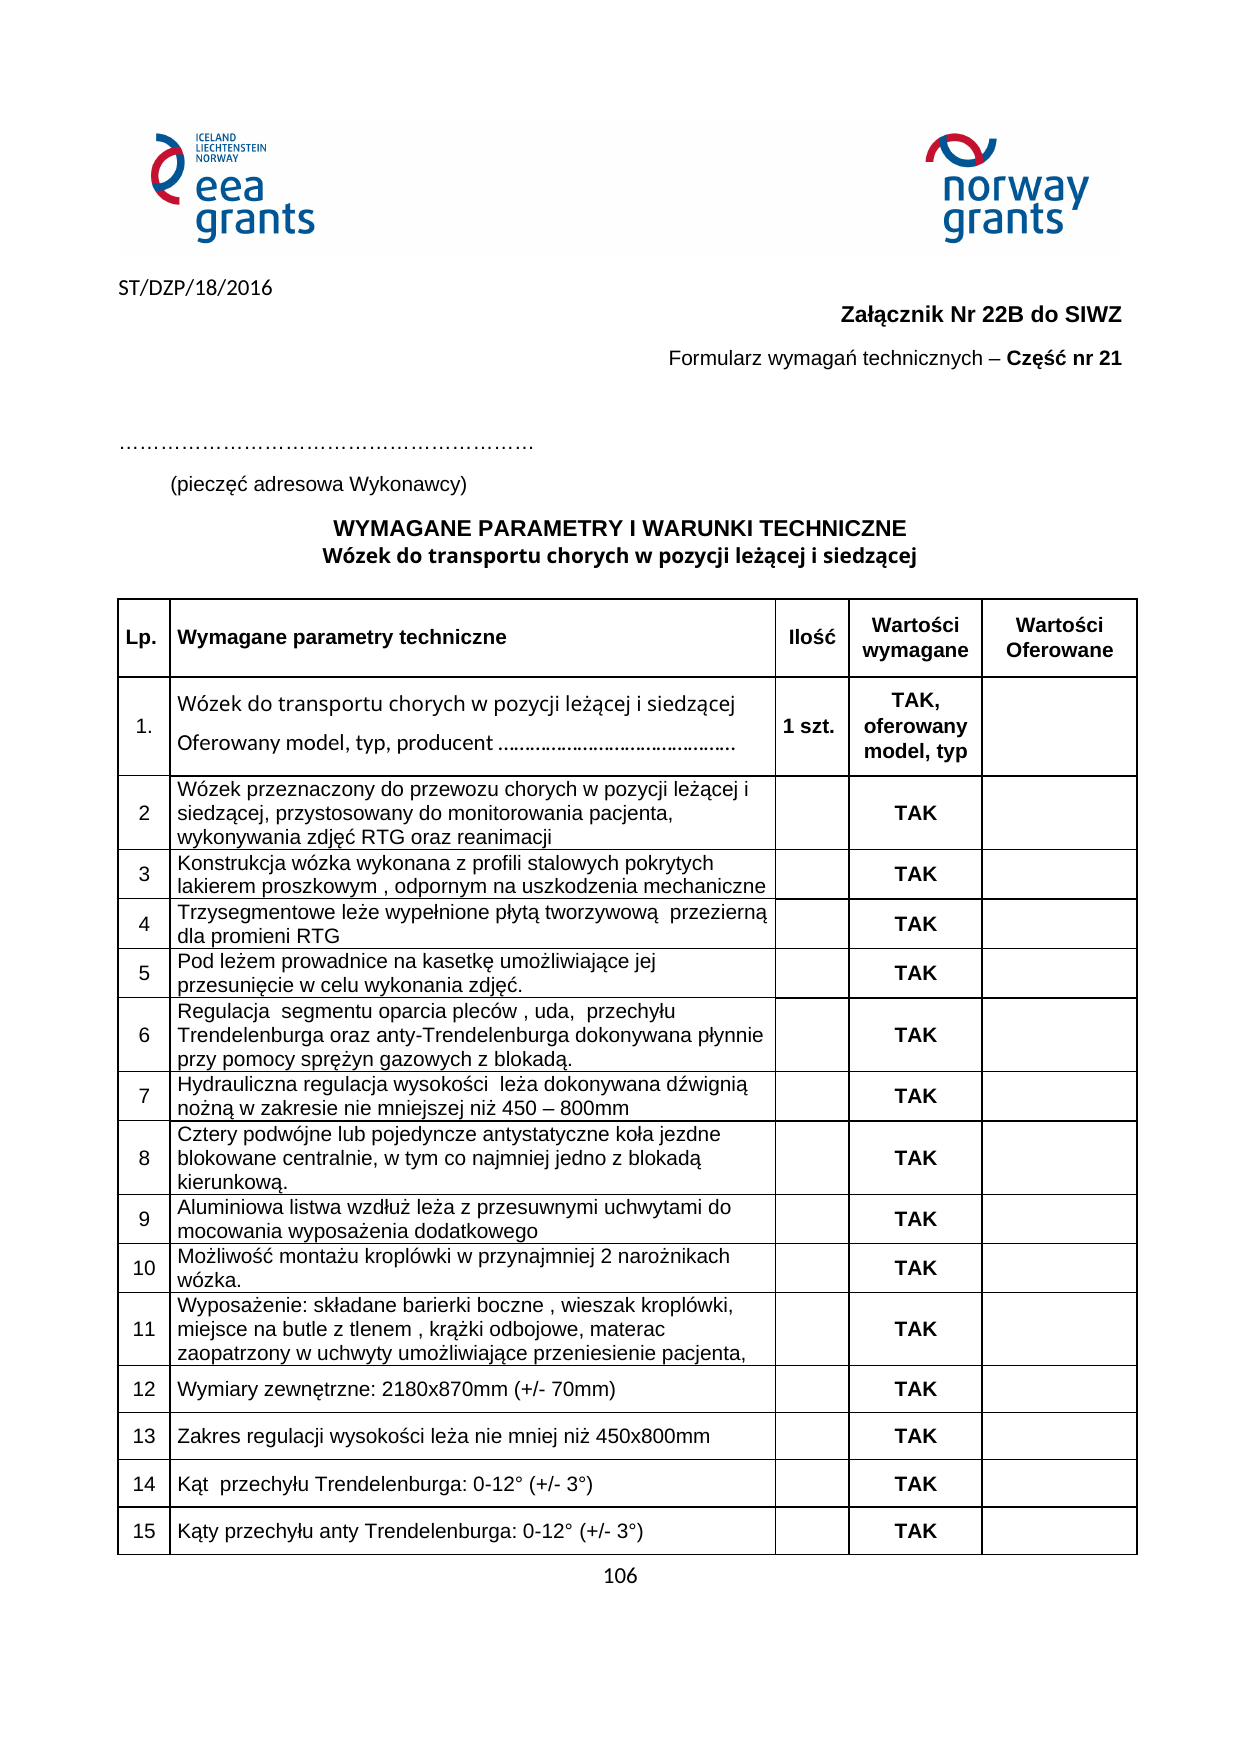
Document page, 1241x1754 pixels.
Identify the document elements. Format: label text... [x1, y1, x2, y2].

table_cell 1. [119, 678, 169, 775]
table_cell [776, 1244, 848, 1292]
table_cell [983, 1072, 1136, 1120]
table_cell 1 szt. [776, 678, 848, 775]
table_cell Pod leżem prowadnice na kasetkę umożliwiające jej przesunięcie w celu wykonania zdjęć. [171, 949, 775, 997]
table_cell [983, 999, 1136, 1071]
table_cell Trzysegmentowe leże wypełnione płytą tworzywową przezierną dla promieni RTG [171, 899, 775, 948]
table_cell 8 [119, 1121, 169, 1193]
table_cell 3 [119, 850, 169, 898]
table_cell [776, 1195, 848, 1243]
table_cell 10 [119, 1244, 169, 1292]
table_cell [983, 850, 1136, 898]
table_cell Kąty przechyłu anty Trendelenburga: 0-12° (+/- 3°) [171, 1508, 775, 1554]
table_cell [776, 1122, 848, 1193]
table_cell Hydrauliczna regulacja wysokości leża dokonywana dźwignią nożną w zakresie nie mniejszej niż 450 – 800mm [171, 1072, 775, 1120]
table_cell [776, 999, 848, 1071]
table_cell 13 [119, 1413, 169, 1459]
table_header Wartości wymagane [850, 600, 981, 676]
table_cell 5 [119, 949, 169, 997]
table_cell 7 [119, 1072, 169, 1120]
text …………………………………………………… [118, 430, 1122, 454]
table_cell [983, 1366, 1136, 1412]
table_cell [776, 1366, 848, 1412]
table_cell [983, 1244, 1136, 1292]
table_cell [983, 1413, 1136, 1459]
table_cell 14 [119, 1460, 169, 1506]
table_cell TAK [850, 1508, 981, 1554]
table_cell [983, 1195, 1136, 1243]
table_cell [776, 949, 848, 997]
table_cell Wózek przeznaczony do przewozu chorych w pozycji leżącej i siedzącej, przystosowany do monitorowania pacjenta, wykonywania zdjęć RTG oraz reanimacji [171, 777, 775, 849]
table_header Wartości Oferowane [983, 600, 1136, 676]
table_header Wymagane parametry techniczne [171, 600, 775, 676]
table_cell TAK [850, 1072, 981, 1120]
table_cell [776, 1293, 848, 1365]
table_cell 4 [119, 899, 169, 948]
table_cell TAK [850, 777, 981, 849]
table_cell TAK [850, 1460, 981, 1506]
table_cell [776, 1413, 848, 1459]
table_cell 12 [119, 1366, 169, 1412]
table_cell TAK, oferowany model, typ [850, 678, 981, 775]
table_cell TAK [850, 1366, 981, 1412]
table_cell [983, 1460, 1136, 1506]
table_cell [776, 1072, 848, 1120]
table_cell TAK [850, 1244, 981, 1292]
text Formularz wymagań technicznych – Część nr 21 [118, 345, 1122, 369]
table_cell [776, 777, 848, 849]
table_cell Wózek do transportu chorych w pozycji leżącej i siedzącej Oferowany model, typ, producent ……………………………………… [171, 678, 775, 775]
table_cell 9 [119, 1195, 169, 1243]
table_cell TAK [850, 949, 981, 997]
table_cell TAK [850, 1122, 981, 1193]
table_cell 11 [119, 1293, 169, 1365]
table_cell Cztery podwójne lub pojedyncze antystatyczne koła jezdne blokowane centralnie, w tym co najmniej jedno z blokadą kierunkową. [171, 1122, 775, 1193]
table_cell [776, 900, 848, 948]
table_cell TAK [850, 900, 981, 948]
table_cell [983, 1122, 1136, 1193]
table_cell Aluminiowa listwa wzdłuż leża z przesuwnymi uchwytami do mocowania wyposażenia dodatkowego [171, 1195, 775, 1243]
table_cell 6 [119, 998, 169, 1071]
table_cell [983, 777, 1136, 849]
text WYMAGANE PARAMETRY I WARUNKI TECHNICZNE [118, 514, 1122, 541]
text (pieczęć adresowa Wykonawcy) [118, 472, 1122, 496]
table_cell TAK [850, 999, 981, 1071]
table_cell Konstrukcja wózka wykonana z profili stalowych pokrytych lakierem proszkowym , odpornym na uszkodzenia mechaniczne [171, 850, 775, 898]
table_cell [983, 1508, 1136, 1554]
table_cell [983, 900, 1136, 948]
table_cell [983, 678, 1136, 775]
table_cell TAK [850, 1413, 981, 1459]
table_cell [776, 1460, 848, 1506]
table_cell TAK [850, 850, 981, 898]
table_header Lp. [119, 600, 169, 676]
table_cell [983, 1293, 1136, 1365]
text Załącznik Nr 22B do SIWZ [118, 301, 1122, 327]
table_cell Możliwość montażu kroplówki w przynajmniej 2 narożnikach wózka. [171, 1244, 775, 1292]
text Wózek do transportu chorych w pozycji leżącej i siedzącej [118, 541, 1122, 569]
table_header Ilość [776, 600, 848, 676]
table_cell Wymiary zewnętrzne: 2180x870mm (+/- 70mm) [171, 1366, 775, 1412]
table_cell 15 [119, 1508, 169, 1554]
table_cell [983, 949, 1136, 997]
table_cell Regulacja segmentu oparcia pleców , uda, przechyłu Trendelenburga oraz anty-Trendelenburga dokonywana płynnie przy pomocy sprężyn gazowych z blokadą. [171, 998, 775, 1071]
table_cell TAK [850, 1293, 981, 1365]
table_cell Kąt przechyłu Trendelenburga: 0-12° (+/- 3°) [171, 1460, 775, 1506]
table_cell Zakres regulacji wysokości leża nie mniej niż 450x800mm [171, 1413, 775, 1459]
table_cell 2 [119, 776, 169, 849]
table_cell Wyposażenie: składane barierki boczne , wieszak kroplówki, miejsce na butle z tlenem , krążki odbojowe, materac zaopatrzony w uchwyty umożliwiające przeniesienie pacjenta, [171, 1293, 775, 1365]
table_cell [776, 850, 848, 898]
table_cell TAK [850, 1195, 981, 1243]
table_cell [776, 1508, 848, 1554]
